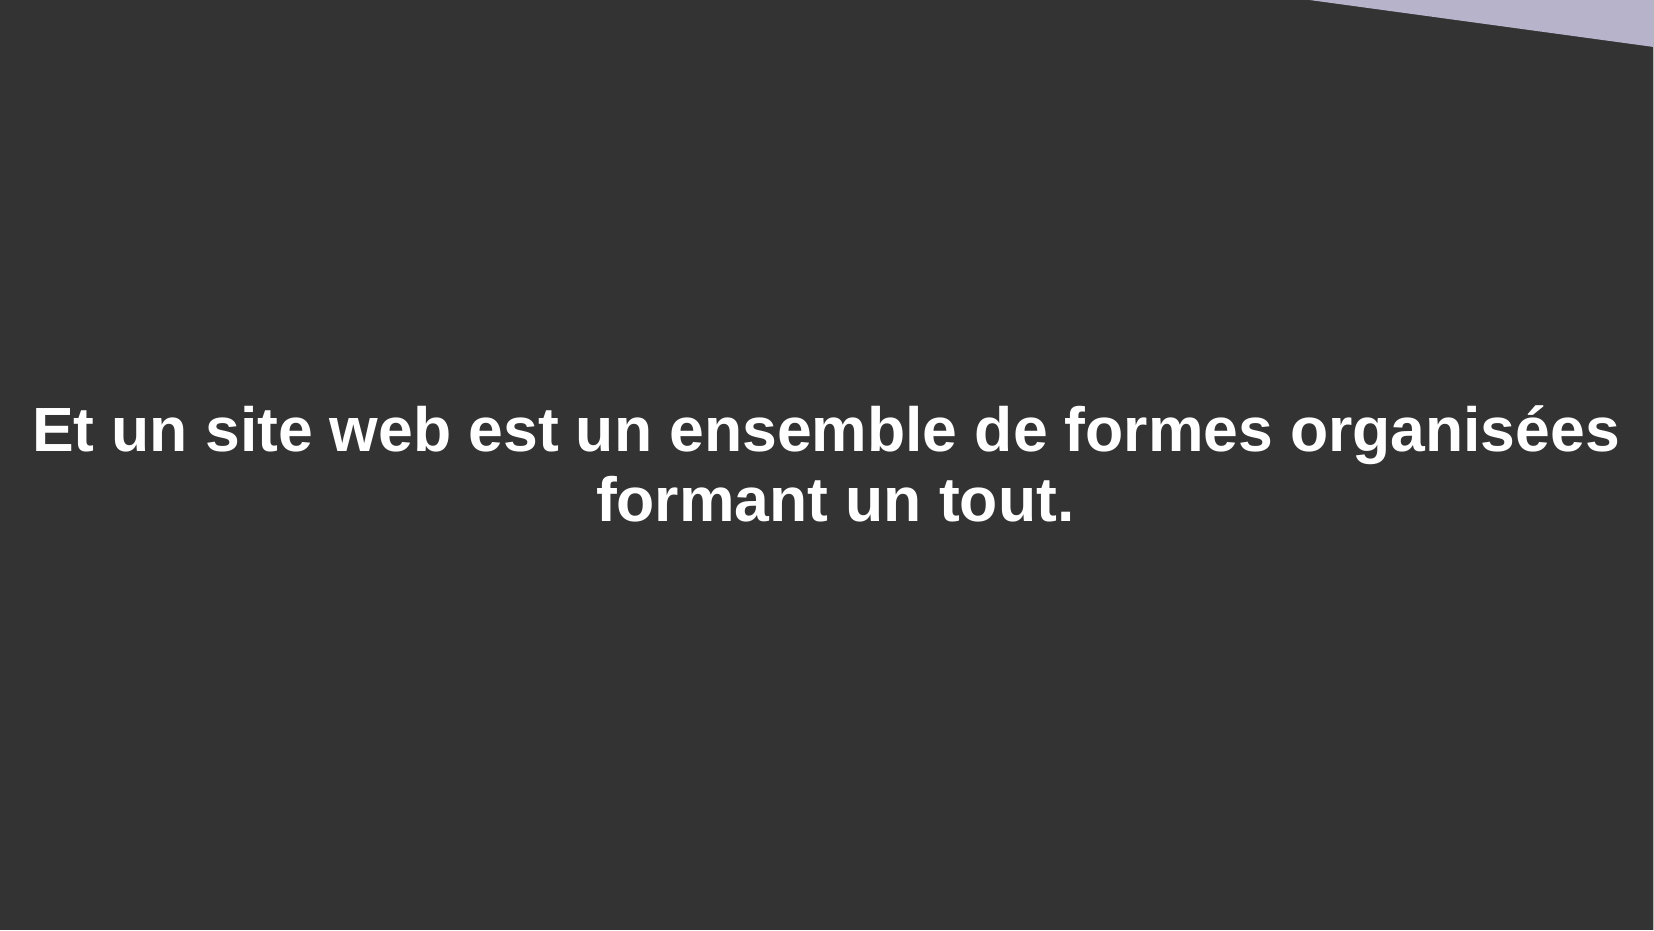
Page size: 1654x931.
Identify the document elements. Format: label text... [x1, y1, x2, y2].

title Et un site web est un ensemble de formes organisées formant un tout. [31, 394, 1622, 536]
text_box [1309, 0, 1654, 48]
